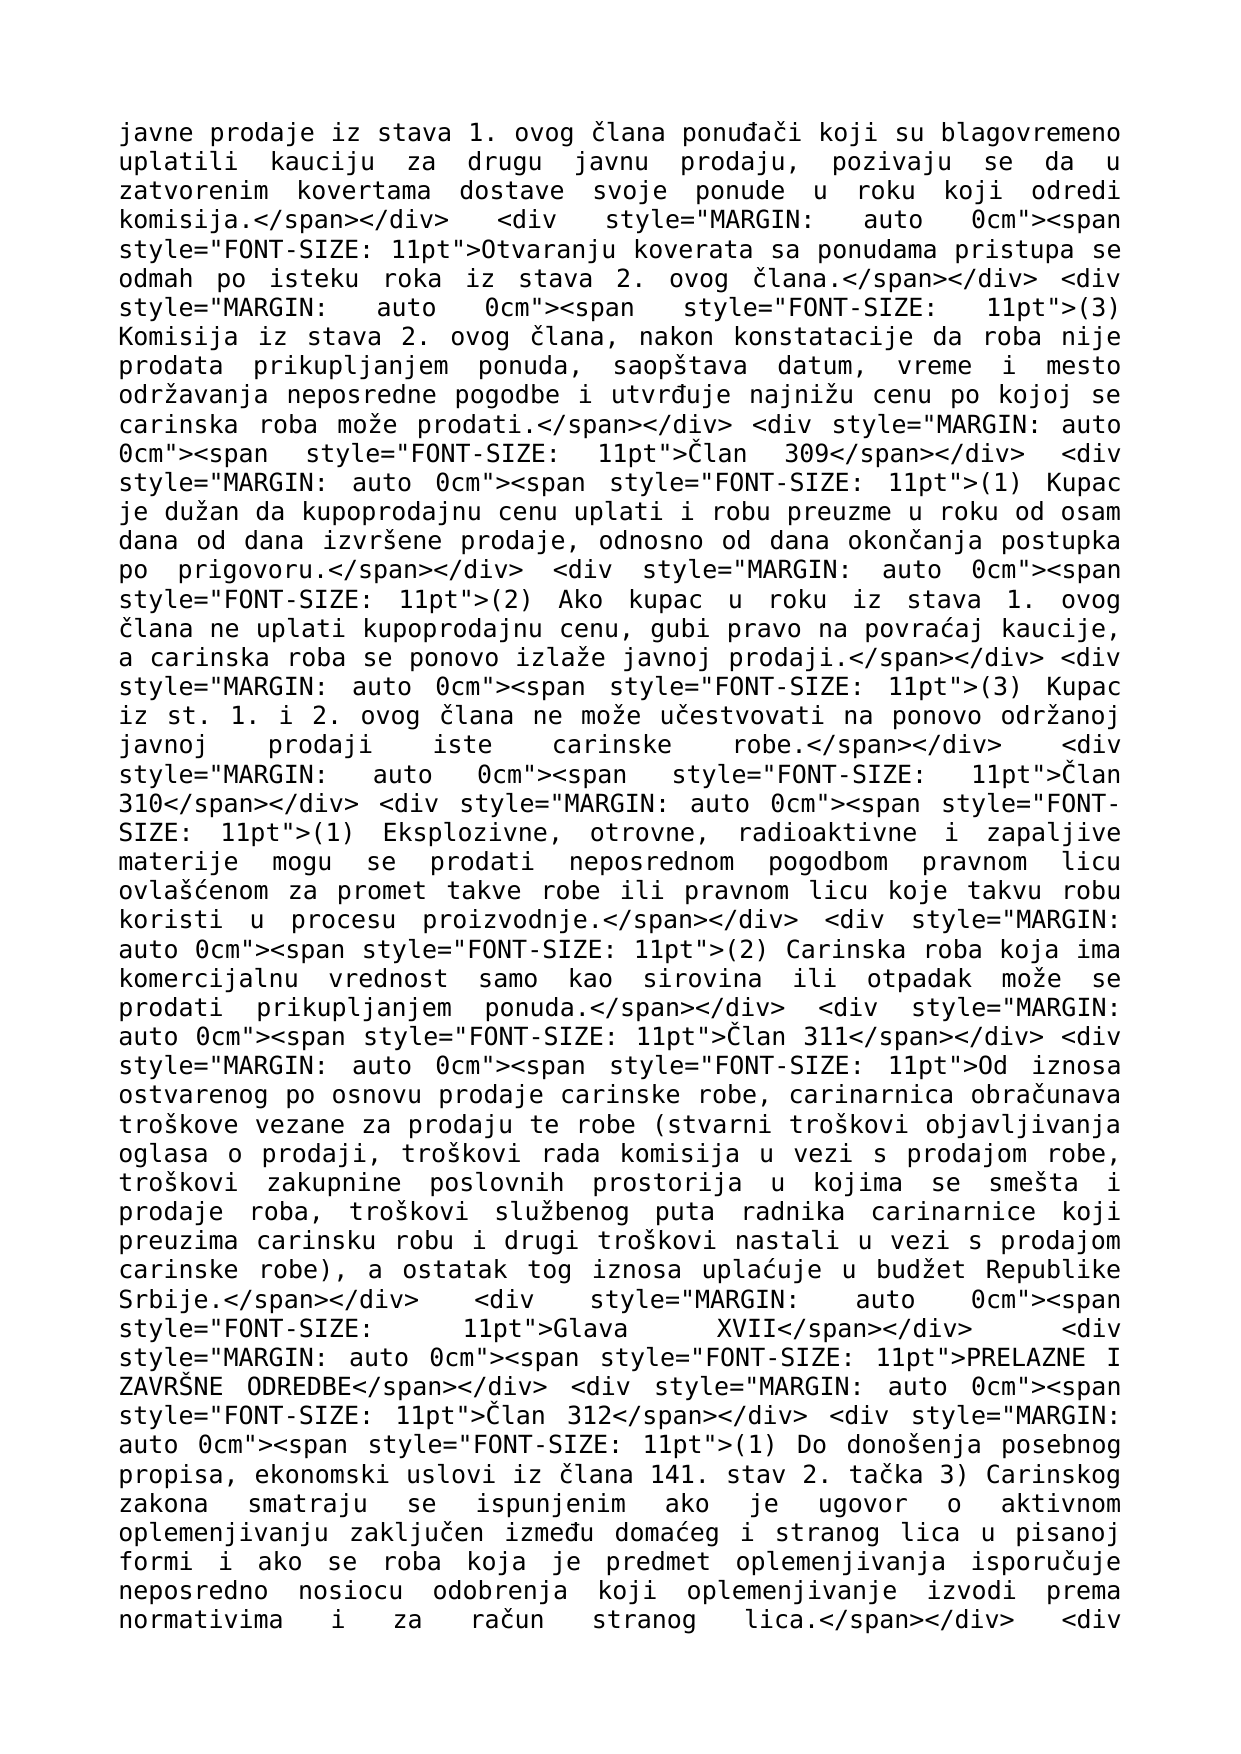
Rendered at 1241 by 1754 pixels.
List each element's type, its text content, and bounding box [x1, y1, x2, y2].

text javne prodaje iz stava 1. ovog člana ponuđači koji su blagovremeno uplatili kauciju za drugu javnu prodaju, pozivaju se da u zatvorenim kovertama dostave svoje ponude u roku koji odredi komisija.</span></div> <div style="MARGIN: auto 0cm"><span style="FONT-SIZE: 11pt">Otvaranju koverata sa ponudama pristupa se odmah po isteku roka iz stava 2. ovog člana.</span></div> <div style="MARGIN: auto 0cm"><span style="FONT-SIZE: 11pt">(3) Komisija iz stava 2. ovog člana, nakon konstatacije da roba nije prodata prikupljanjem ponuda, saopštava datum, vreme i mesto održavanja neposredne pogodbe i utvrđuje najnižu cenu po kojoj se carinska roba može prodati.</span></div> <div style="MARGIN: auto 0cm"><span style="FONT-SIZE: 11pt">Član 309</span></div> <div style="MARGIN: auto 0cm"><span style="FONT-SIZE: 11pt">(1) Kupac je dužan da kupoprodajnu cenu uplati i robu preuzme u roku od osam dana od dana izvršene prodaje, odnosno od dana okončanja postupka po prigovoru.</span></div> <div style="MARGIN: auto 0cm"><span style="FONT-SIZE: 11pt">(2) Ako kupac u roku iz stava 1. ovog člana ne uplati kupoprodajnu cenu, gubi pravo na povraćaj kaucije, a carinska roba se ponovo izlaže javnoj prodaji.</span></div> <div style="MARGIN: auto 0cm"><span style="FONT-SIZE: 11pt">(3) Kupac iz st. 1. i 2. ovog člana ne može učestvovati na ponovo održanoj javnoj prodaji iste carinske robe.</span></div> <div style="MARGIN: auto 0cm"><span style="FONT-SIZE: 11pt">Član 310</span></div> <div style="MARGIN: auto 0cm"><span style="FONT-SIZE: 11pt">(1) Eksplozivne, otrovne, radioaktivne i zapaljive materije mogu se prodati neposrednom pogodbom pravnom licu ovlašćenom za promet takve robe ili pravnom licu koje takvu robu koristi u procesu proizvodnje.</span></div> <div style="MARGIN: auto 0cm"><span style="FONT-SIZE: 11pt">(2) Carinska roba koja ima komercijalnu vrednost samo kao sirovina ili otpadak može se prodati prikupljanjem ponuda.</span></div> <div style="MARGIN: auto 0cm"><span style="FONT-SIZE: 11pt">Član 311</span></div> <div style="MARGIN: auto 0cm"><span style="FONT-SIZE: 11pt">Od iznosa ostvarenog po osnovu prodaje carinske robe, carinarnica obračunava troškove vezane za prodaju te robe (stvarni troškovi objavljivanja oglasa o prodaji, troškovi rada komisija u vezi s prodajom robe, troškovi zakupnine poslovnih prostorija u kojima se smešta i prodaje roba, troškovi službenog puta radnika carinarnice koji preuzima carinsku robu i drugi troškovi nastali u vezi s prodajom carinske robe), a ostatak tog iznosa uplaćuje u budžet Republike Srbije.</span></div> <div style="MARGIN: auto 0cm"><span style="FONT-SIZE: 11pt">Glava XVII</span></div> <div style="MARGIN: auto 0cm"><span style="FONT-SIZE: 11pt">PRELAZNE I ZAVRŠNE ODREDBE</span></div> <div style="MARGIN: auto 0cm"><span style="FONT-SIZE: 11pt">Član 312</span></div> <div style="MARGIN: auto 0cm"><span style="FONT-SIZE: 11pt">(1) Do donošenja posebnog propisa, ekonomski uslovi iz člana 141. stav 2. tačka 3) Carinskog zakona smatraju se ispunjenim ako je ugovor o aktivnom oplemenjivanju zaključen između domaćeg i stranog lica u pisanoj formi i ako se roba koja je predmet oplemenjivanja isporučuje neposredno nosiocu odobrenja koji oplemenjivanje izvodi prema normativima i za račun stranog lica.</span></div> <div [118, 118, 1122, 1635]
